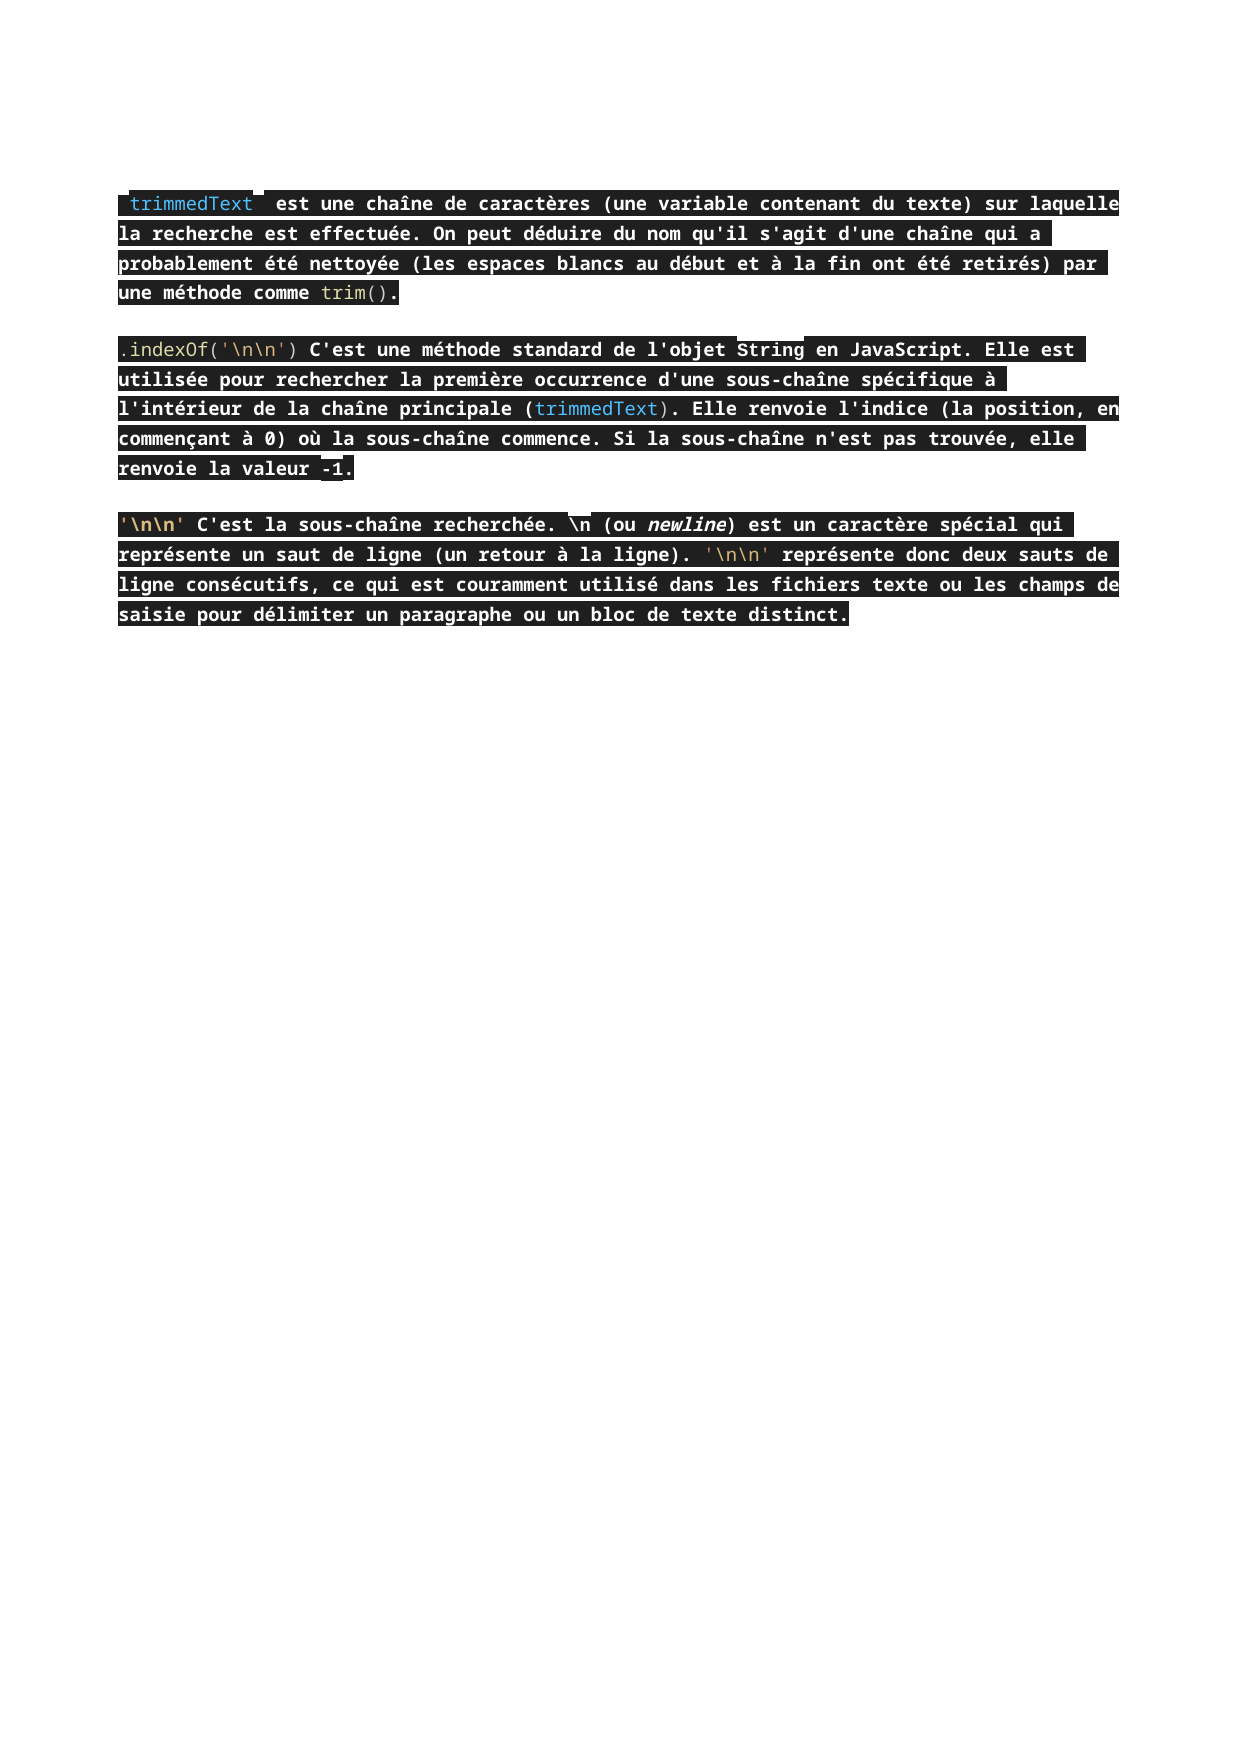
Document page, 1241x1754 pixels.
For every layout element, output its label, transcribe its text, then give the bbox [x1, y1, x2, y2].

subtitle .indexOf('\n\n') C'est une méthode standard de l'objet String en JavaScript. Elle est utilisée pour rechercher la première occurrence d'une sous-chaîne spécifique à l'intérieur de la chaîne principale (trimmedText). Elle renvoie l'indice (la position, en commençant à 0) où la sous-chaîne commence. Si la sous-chaîne n'est pas trouvée, elle renvoie la valeur -1. [118, 332, 1122, 481]
subtitle trimmedText est une chaîne de caractères (une variable contenant du texte) sur laquelle la recherche est effectuée. On peut déduire du nom qu'il s'agit d'une chaîne qui a probablement été nettoyée (les espaces blancs au début et à la fin ont été retirés) par une méthode comme trim(). [118, 186, 1122, 305]
subtitle '\n\n' C'est la sous-chaîne recherchée. \n (ou newline) est un caractère spécial qui représente un saut de ligne (un retour à la ligne). '\n\n' représente donc deux sauts de ligne consécutifs, ce qui est couramment utilisé dans les fichiers texte ou les champs de saisie pour délimiter un paragraphe ou un bloc de texte distinct. [118, 508, 1122, 626]
